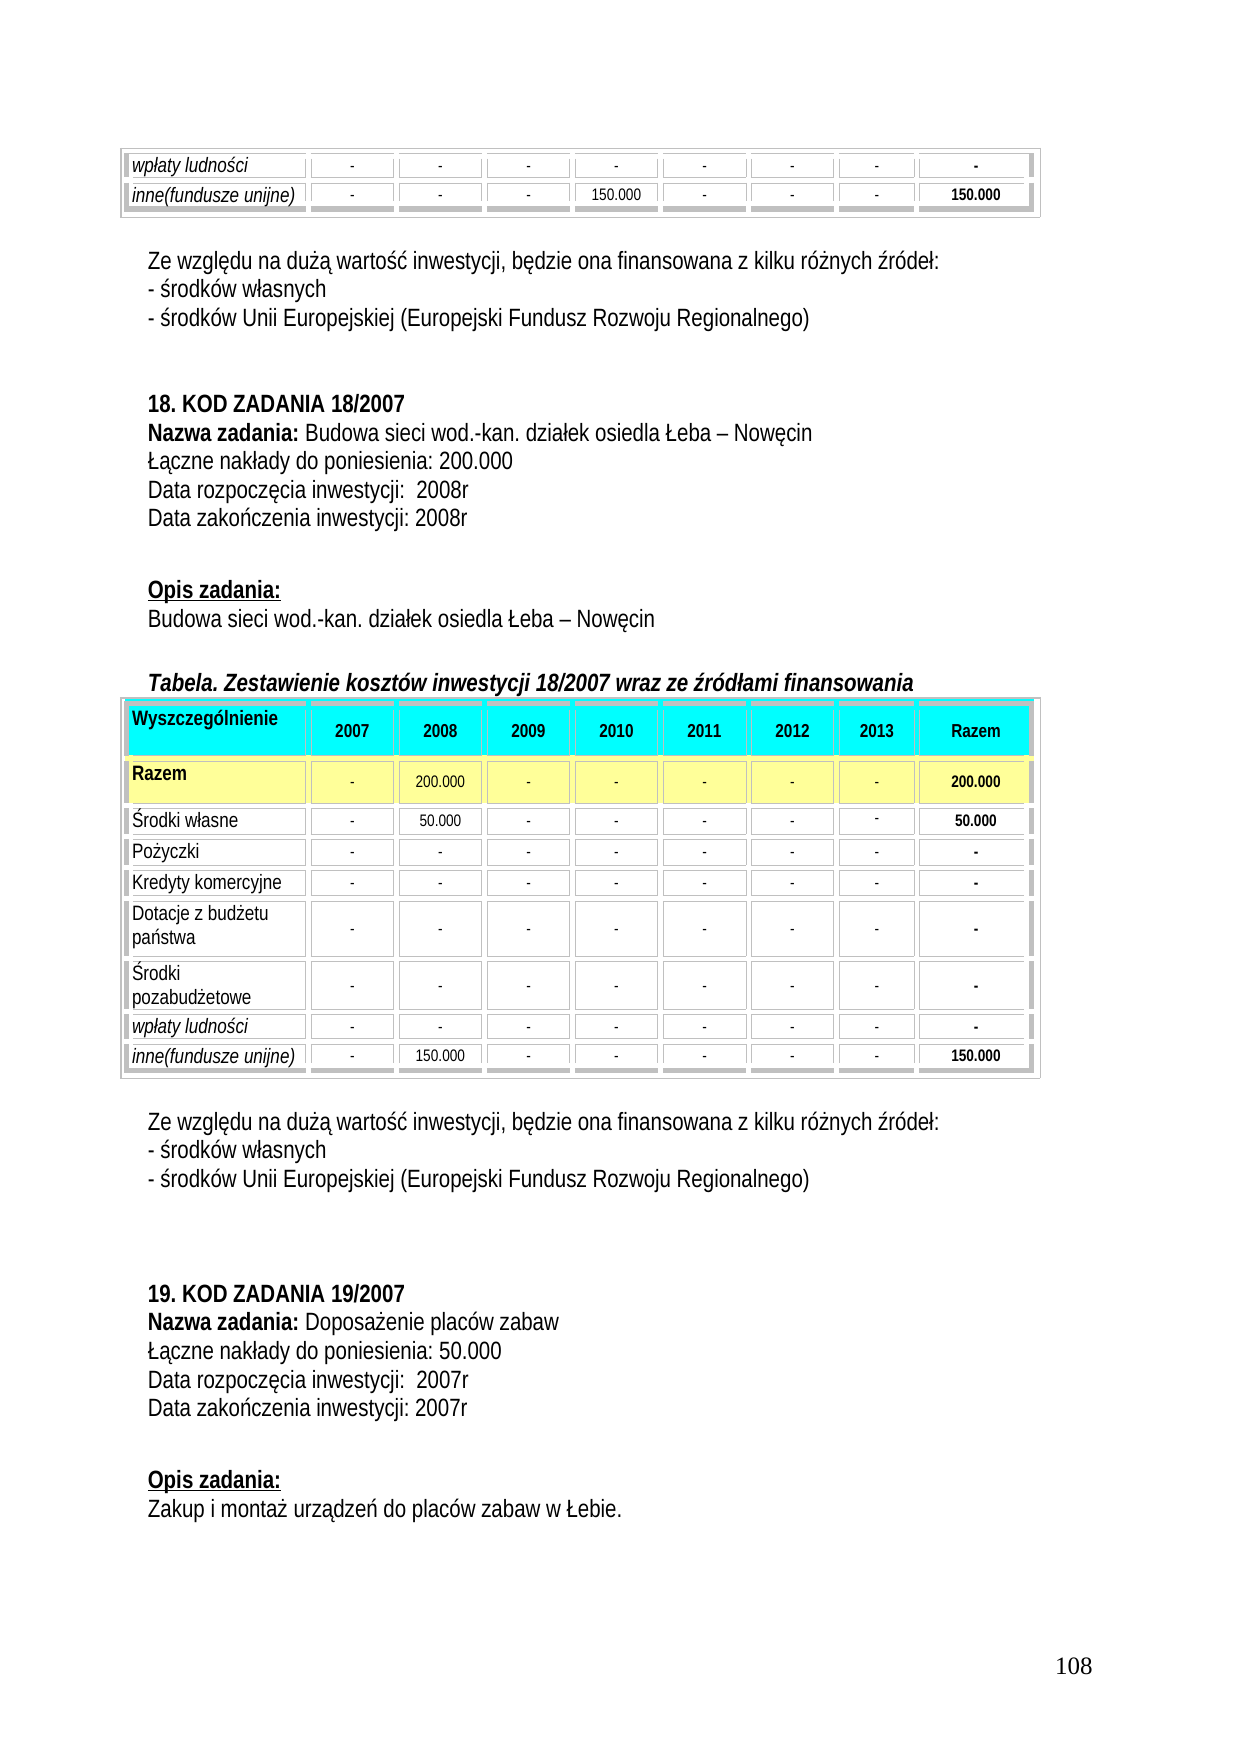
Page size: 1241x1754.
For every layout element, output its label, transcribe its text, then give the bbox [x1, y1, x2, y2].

table_cell - [484, 1009, 572, 1038]
table_cell - [917, 895, 1034, 956]
table_cell 50.000 [917, 803, 1034, 833]
table_cell - [840, 871, 914, 895]
table_cell - [312, 871, 393, 895]
table_cell Środki własne [125, 803, 308, 833]
table_header 2008 [396, 699, 484, 755]
table_cell - [400, 1015, 481, 1038]
table_cell - [576, 1015, 657, 1038]
table_cell - [660, 1038, 748, 1068]
table_cell - [400, 871, 481, 895]
table_cell - [396, 834, 484, 864]
table_cell - [308, 865, 396, 895]
table_cell - [572, 1038, 660, 1068]
table_cell - [484, 149, 572, 177]
table_cell 50.000 [396, 803, 484, 833]
table_cell - [917, 834, 1034, 864]
table_header 2013 [836, 699, 917, 755]
table_cell - [660, 755, 748, 803]
table_cell - [312, 762, 393, 803]
table_cell - [484, 956, 572, 1009]
table_cell 200.000 [396, 755, 484, 803]
table_cell - [308, 1038, 396, 1068]
text Data rozpoczęcia inwestycji: 2008r [148, 475, 1092, 503]
table_cell - [660, 956, 748, 1009]
table_cell Środki pozabudżetowe [125, 956, 308, 1009]
table_cell - [400, 840, 481, 864]
table_cell - [576, 902, 657, 956]
table_cell - [484, 803, 572, 833]
text Ze względu na dużą wartość inwestycji, będzie ona finansowana z kilku różnych źródeł: [148, 1107, 1092, 1136]
table_cell - [752, 962, 833, 1009]
table_cell - [312, 840, 393, 864]
table_cell - [664, 902, 746, 956]
table_cell - [576, 809, 657, 833]
table_cell - [660, 834, 748, 864]
table_cell Kredyty komercyjne [125, 865, 308, 895]
text Tabela. Zestawienie kosztów inwestycji 18/2007 wraz ze źródłami finansowania [148, 668, 1092, 697]
table_cell - [748, 803, 836, 833]
text Data zakończenia inwestycji: 2008r [148, 503, 1092, 532]
table_header Wyszczególnienie [125, 699, 308, 755]
table_cell - [752, 762, 833, 803]
table_cell - [752, 1015, 833, 1038]
table_cell - [396, 149, 484, 177]
table_cell - [748, 1038, 836, 1068]
table_cell - [748, 177, 836, 206]
text Nazwa zadania: Budowa sieci wod.-kan. działek osiedla Łeba – Nowęcin [148, 417, 1092, 446]
table_cell - [748, 149, 836, 177]
table_cell - [312, 809, 393, 833]
table_cell - [660, 177, 748, 206]
table_cell - [840, 762, 914, 803]
table_cell - [572, 149, 660, 177]
table_cell - [836, 834, 917, 864]
table_cell - [660, 865, 748, 895]
table_cell - [748, 895, 836, 956]
table_cell - [660, 803, 748, 833]
table_cell - [484, 177, 572, 206]
text - środków Unii Europejskiej (Europejski Fundusz Rozwoju Regionalnego) [148, 1164, 1092, 1193]
text 18. KOD ZADANIA 18/2007 [148, 389, 1092, 417]
table_header Razem [917, 699, 1034, 755]
table_cell - [488, 1015, 569, 1038]
table_cell - [917, 956, 1034, 1009]
table_cell - [400, 902, 481, 956]
table_header 2010 [572, 699, 660, 755]
table_cell 150.000 [917, 1038, 1034, 1068]
table_cell - [836, 177, 917, 206]
table_cell - [308, 755, 396, 803]
table_cell - [752, 871, 833, 895]
table_cell - [664, 871, 746, 895]
table_cell - [484, 1038, 572, 1068]
table_cell - [396, 865, 484, 895]
table_cell - [752, 840, 833, 864]
table_cell - [484, 895, 572, 956]
table_cell - [572, 895, 660, 956]
table_cell - [748, 755, 836, 803]
table_cell - [312, 902, 393, 956]
table_cell - [488, 962, 569, 1009]
table_cell 150.000 [396, 1038, 484, 1068]
table_cell - [396, 895, 484, 956]
table_cell - [660, 895, 748, 956]
table_header 2009 [484, 699, 572, 755]
table_cell - [836, 895, 917, 956]
text Łączne nakłady do poniesienia: 50.000 [148, 1336, 1092, 1365]
table_cell - [576, 840, 657, 864]
table_cell - [308, 1009, 396, 1038]
table_cell - [484, 755, 572, 803]
table_cell - [917, 865, 1034, 895]
table_cell Pożyczki [125, 834, 308, 864]
table_cell - [308, 177, 396, 206]
table_cell - [748, 1009, 836, 1038]
table_cell inne(fundusze unijne) [125, 177, 308, 206]
table_cell Razem [125, 755, 308, 803]
table_cell wpłaty ludności [125, 149, 308, 177]
table_cell - [748, 956, 836, 1009]
table_cell - [748, 865, 836, 895]
table_cell - [572, 803, 660, 833]
table_cell 150.000 [917, 177, 1034, 206]
table_cell - [308, 895, 396, 956]
table_cell - [664, 1015, 746, 1038]
table_cell wpłaty ludności [125, 1009, 308, 1038]
text - środków własnych [148, 274, 1092, 303]
table_cell - [572, 834, 660, 864]
table_cell - [840, 840, 914, 864]
text Nazwa zadania: Doposażenie placów zabaw [148, 1307, 1092, 1336]
table_cell - [308, 149, 396, 177]
table_cell Dotacje z budżetu państwa [125, 895, 308, 956]
table_cell - [836, 1038, 917, 1068]
table_cell - [836, 956, 917, 1009]
table_header 2012 [748, 699, 836, 755]
table_cell - [576, 762, 657, 803]
table_header 2007 [308, 699, 396, 755]
table_cell - [484, 865, 572, 895]
table_cell - [572, 755, 660, 803]
table_cell - [572, 865, 660, 895]
table_cell - [752, 902, 833, 956]
text Zakup i montaż urządzeń do placów zabaw w Łebie. [148, 1493, 1092, 1522]
text Łączne nakłady do poniesienia: 200.000 [148, 446, 1092, 475]
text - środków własnych [148, 1136, 1092, 1164]
table_cell - [488, 840, 569, 864]
table_cell - [664, 762, 746, 803]
table_cell - [840, 1015, 914, 1038]
table_cell - [488, 871, 569, 895]
table_cell 200.000 [917, 755, 1034, 803]
table_cell - [308, 956, 396, 1009]
table_cell - [660, 1009, 748, 1038]
table_cell - [836, 149, 917, 177]
table_cell - [660, 149, 748, 177]
table_cell - [488, 902, 569, 956]
table_cell - [836, 755, 917, 803]
table_cell - [664, 840, 746, 864]
table_cell - [748, 834, 836, 864]
table_cell - [664, 962, 746, 1009]
table_cell - [752, 809, 833, 833]
text Opis zadania: [148, 1465, 1092, 1493]
table_cell - [308, 834, 396, 864]
table_cell - [400, 962, 481, 1009]
table_cell - [572, 956, 660, 1009]
table_cell - [840, 962, 914, 1009]
table_cell - [308, 803, 396, 833]
text Opis zadania: [148, 575, 1092, 604]
table_cell 150.000 [572, 177, 660, 206]
table_cell - [840, 809, 914, 833]
table_cell inne(fundusze unijne) [125, 1038, 308, 1068]
table_cell - [840, 902, 914, 956]
table_cell - [488, 809, 569, 833]
table_cell - [396, 177, 484, 206]
table_cell - [836, 1009, 917, 1038]
table_cell - [488, 762, 569, 803]
table_cell - [664, 809, 746, 833]
table_cell - [576, 962, 657, 1009]
table_cell - [836, 803, 917, 833]
table_cell - [917, 149, 1034, 177]
text Budowa sieci wod.-kan. działek osiedla Łeba – Nowęcin [148, 604, 1092, 632]
table_header 2011 [660, 699, 748, 755]
text Data zakończenia inwestycji: 2007r [148, 1393, 1092, 1422]
table_cell - [836, 865, 917, 895]
text - środków Unii Europejskiej (Europejski Fundusz Rozwoju Regionalnego) [148, 303, 1092, 332]
table_cell - [312, 1015, 393, 1038]
table_cell - [484, 834, 572, 864]
table_cell - [576, 871, 657, 895]
table_cell - [917, 1009, 1034, 1038]
table_cell - [396, 1009, 484, 1038]
table_cell - [312, 962, 393, 1009]
text 19. KOD ZADANIA 19/2007 [148, 1279, 1092, 1307]
table_cell - [396, 956, 484, 1009]
table_cell - [572, 1009, 660, 1038]
text Ze względu na dużą wartość inwestycji, będzie ona finansowana z kilku różnych źródeł: [148, 246, 1092, 274]
text Data rozpoczęcia inwestycji: 2007r [148, 1365, 1092, 1393]
